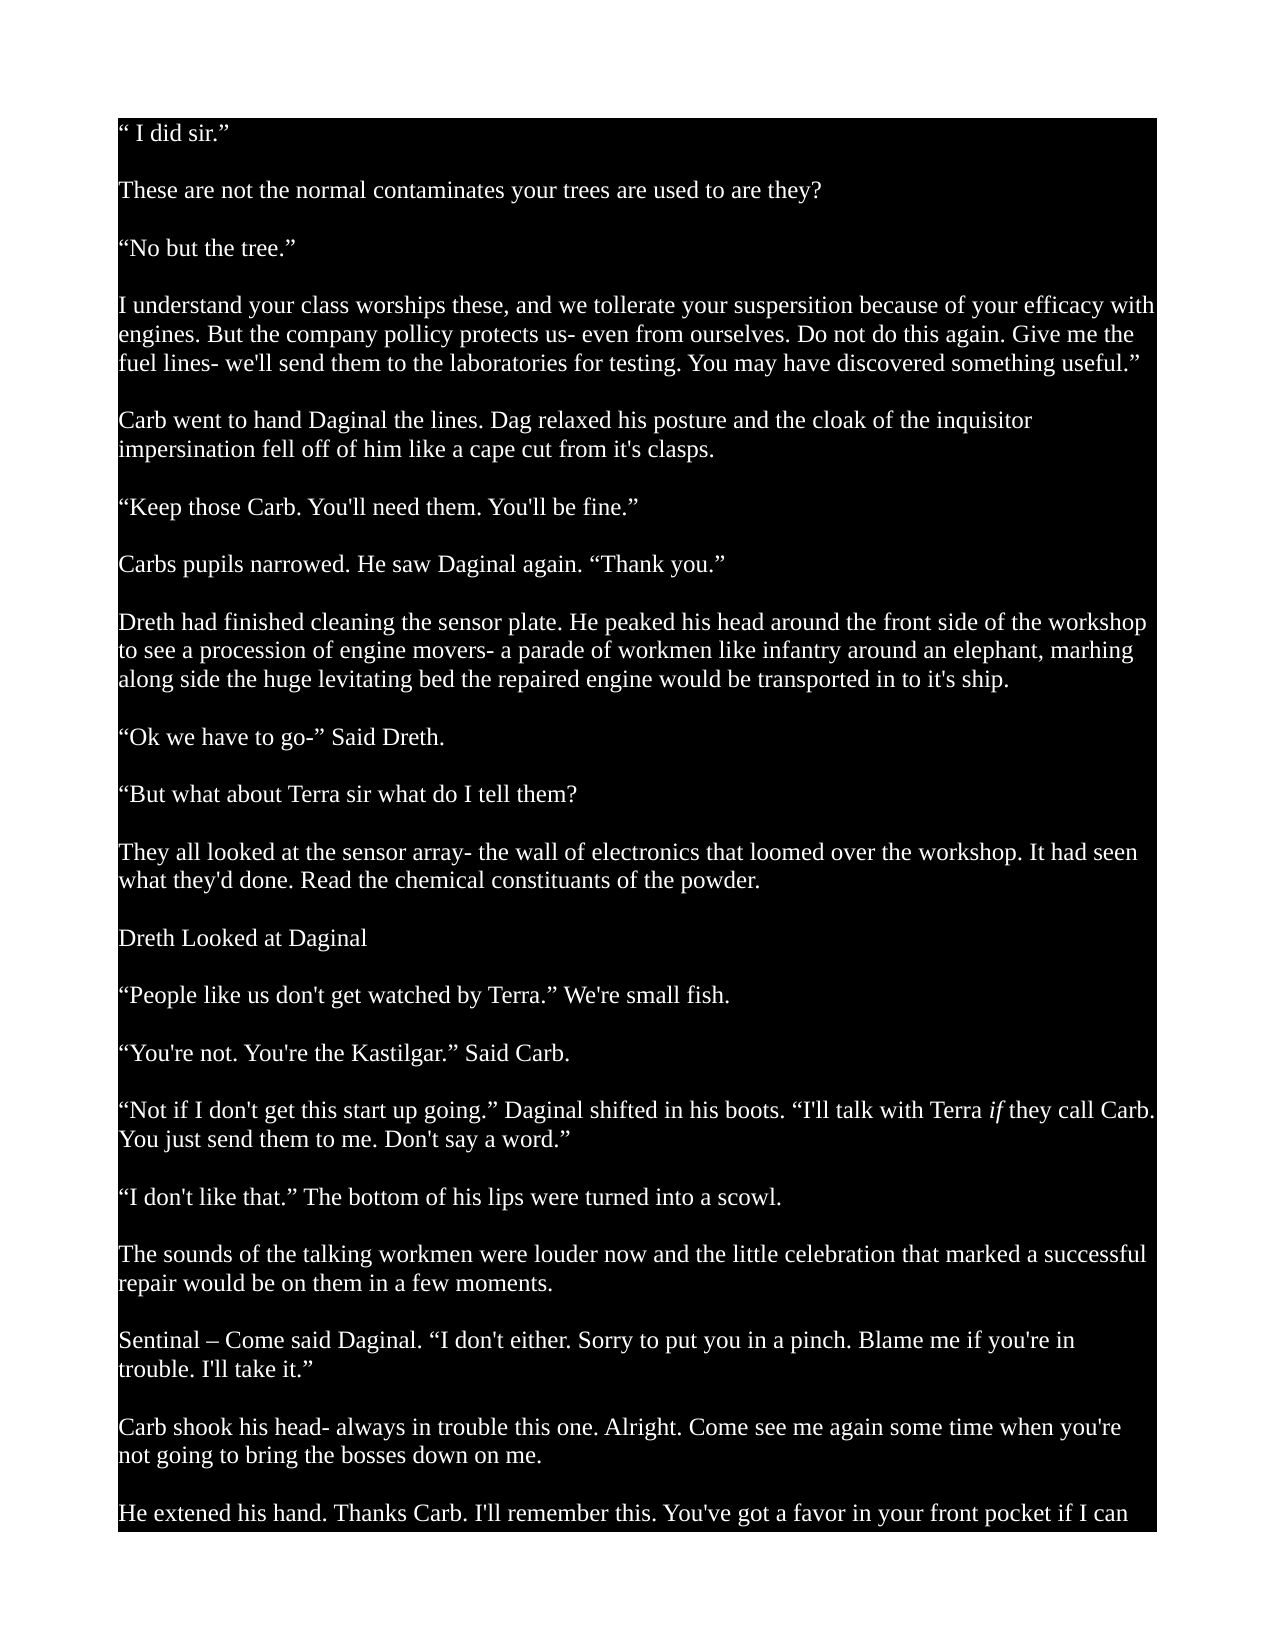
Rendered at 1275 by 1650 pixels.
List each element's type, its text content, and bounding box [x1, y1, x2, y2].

text “People like us don't get watched by Terra.” We're small fish. “You're not. You're the Kastilgar.” Said Carb. [118, 981, 1157, 1067]
text “Ok we have to go-” Said Dreth. [118, 722, 1157, 751]
text “Not if I don't get this start up going.” Daginal shifted in his boots. “I'll talk with Terra if they call Carb. You just send them to me. Don't say a word.” [118, 1096, 1157, 1153]
text Dreth Looked at Daginal [118, 923, 1157, 952]
text “ I did sir.” These are not the normal contaminates your trees are used to are they? “No but the tree.” I understand your class worships these, and we tollerate your suspersition because of your efficacy with engines. But the company pollicy protects us- even from ourselves. Do not do this again. Give me the fuel lines- we'll send them to the laboratories for testing. You may have discovered something useful.” [118, 118, 1157, 377]
text “But what about Terra sir what do I tell them? They all looked at the sensor array- the wall of electronics that loomed over the workshop. It had seen what they'd done. Read the chemical constituants of the powder. [118, 779, 1157, 923]
text “Keep those Carb. You'll need them. You'll be fine.” Carbs pupils narrowed. He saw Daginal again. “Thank you.” [118, 492, 1157, 578]
text Dreth had finished cleaning the sensor plate. He peaked his head around the front side of the workshop to see a procession of engine movers- a parade of workmen like infantry around an elephant, marhing along side the huge levitating bed the repaired engine would be transported in to it's ship. [118, 607, 1157, 693]
text “I don't like that.” The bottom of his lips were turned into a scowl. [118, 1182, 1157, 1211]
text Carb shook his head- always in trouble this one. Alright. Come see me again some time when you're not going to bring the bosses down on me. He extened his hand. Thanks Carb. I'll remember this. You've got a favor in your front pocket if I can [118, 1412, 1157, 1527]
text Carb went to hand Daginal the lines. Dag relaxed his posture and the cloak of the inquisitor impersination fell off of him like a cape cut from it's clasps. [118, 406, 1157, 463]
text The sounds of the talking workmen were louder now and the little celebration that marked a successful repair would be on them in a few moments. Sentinal – Come said Daginal. “I don't either. Sorry to put you in a pinch. Blame me if you're in trouble. I'll take it.” [118, 1239, 1157, 1383]
